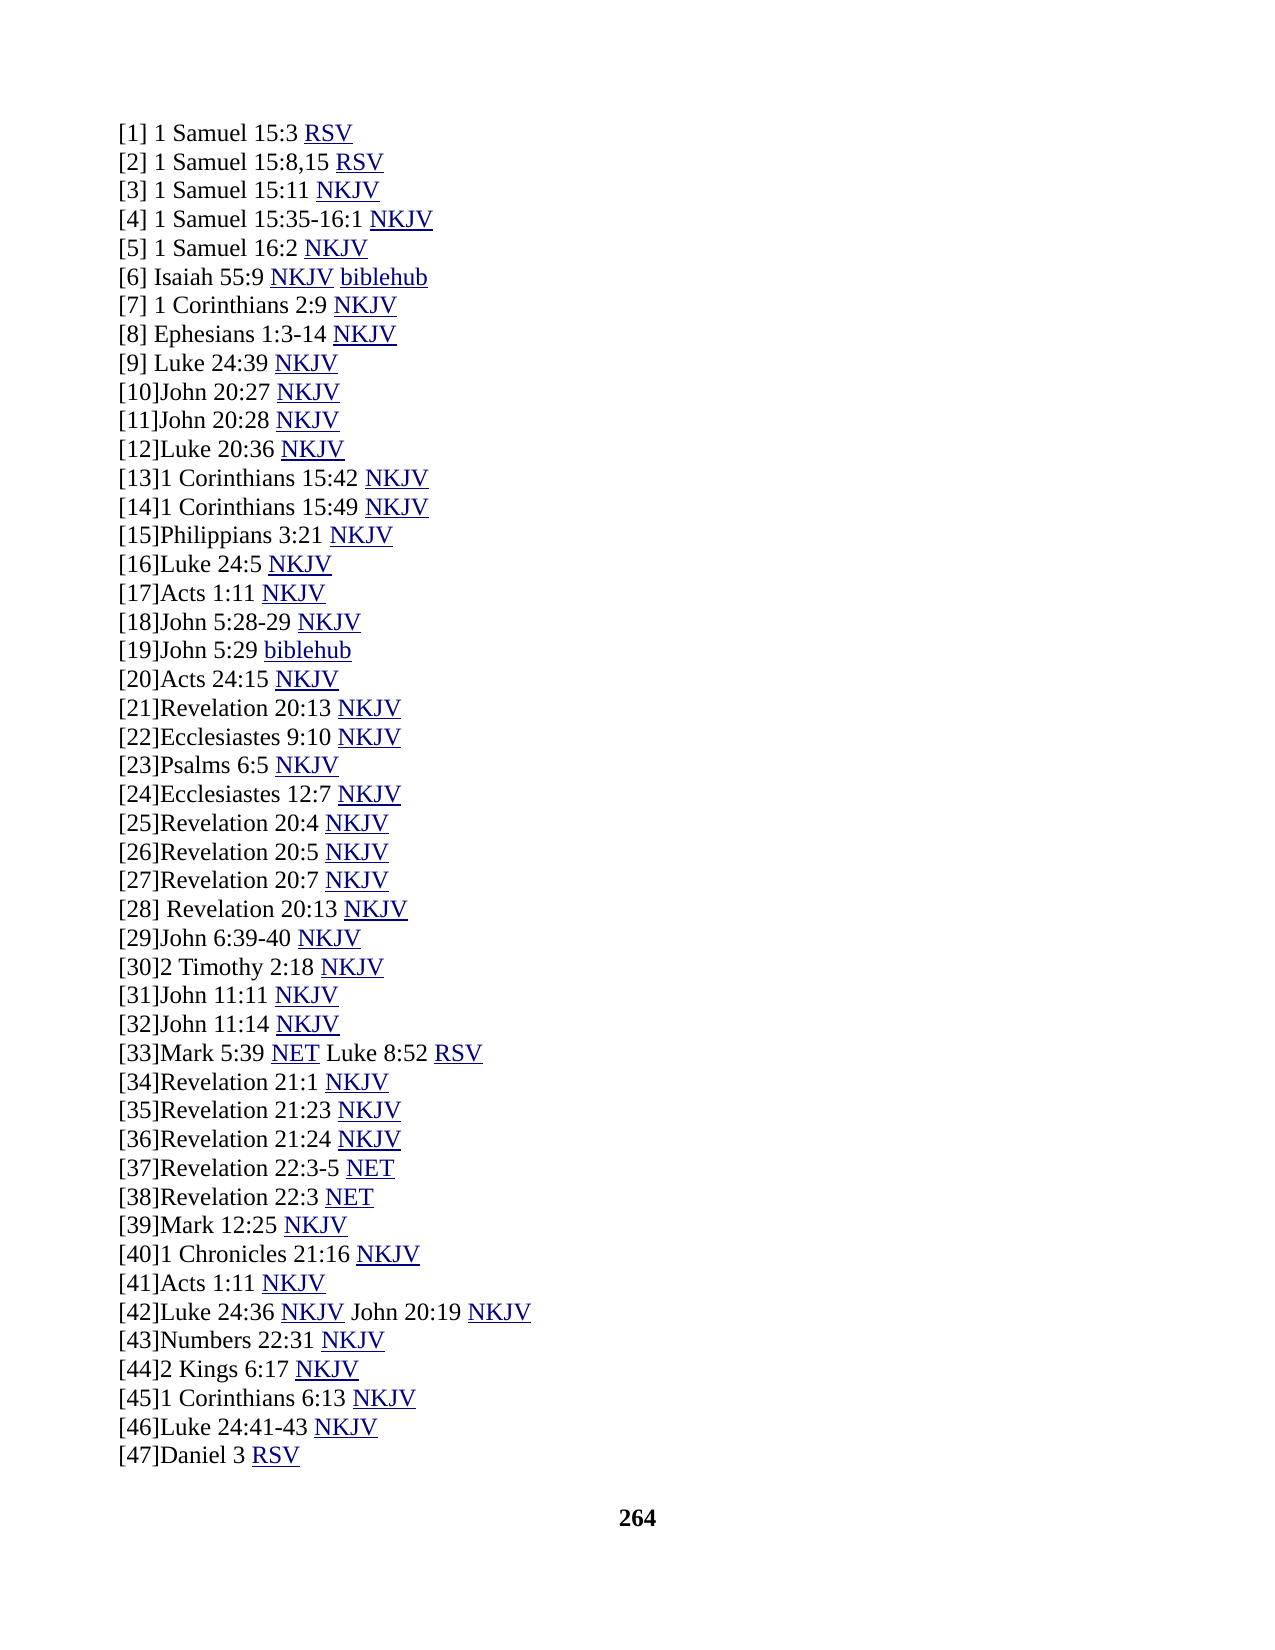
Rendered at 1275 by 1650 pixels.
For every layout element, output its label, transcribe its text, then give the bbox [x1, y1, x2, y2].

text John 20:28 NKJV [118, 406, 1157, 434]
text Revelation 20:4 NKJV [118, 808, 1157, 837]
text Revelation 20:7 NKJV [118, 866, 1157, 894]
text Revelation 20:5 NKJV [118, 837, 1157, 866]
text Numbers 22:31 NKJV [118, 1326, 1157, 1354]
text Psalms 6:5 NKJV [118, 751, 1157, 779]
text 1 Corinthians 15:49 NKJV [118, 492, 1157, 521]
text John 11:14 NKJV [118, 1009, 1157, 1038]
text Luke 20:36 NKJV [118, 434, 1157, 463]
text Mark 12:25 NKJV [118, 1211, 1157, 1239]
text 1 Samuel 15:11 NKJV [118, 176, 1157, 204]
text Ephesians 1:3-14 NKJV [118, 319, 1157, 348]
text Isaiah 55:9 NKJV biblehub [118, 262, 1157, 291]
text 2 Timothy 2:18 NKJV [118, 952, 1157, 981]
text Acts 24:15 NKJV [118, 664, 1157, 693]
text 1 Chronicles 21:16 NKJV [118, 1239, 1157, 1268]
text Ecclesiastes 9:10 NKJV [118, 722, 1157, 751]
text Acts 1:11 NKJV [118, 578, 1157, 607]
text Revelation 21:24 NKJV [118, 1124, 1157, 1153]
text Ecclesiastes 12:7 NKJV [118, 779, 1157, 808]
text 1 Samuel 15:8,15 RSV [118, 147, 1157, 176]
text 2 Kings 6:17 NKJV [118, 1354, 1157, 1383]
text Luke 24:41-43 NKJV [118, 1412, 1157, 1441]
text John 11:11 NKJV [118, 981, 1157, 1009]
text Luke 24:39 NKJV [118, 348, 1157, 377]
text Daniel 3 RSV [118, 1441, 1157, 1469]
text 1 Corinthians 2:9 NKJV [118, 291, 1157, 319]
text John 6:39-40 NKJV [118, 923, 1157, 952]
text Revelation 21:1 NKJV [118, 1067, 1157, 1096]
text Revelation 20:13 NKJV [118, 894, 1157, 923]
text 1 Corinthians 6:13 NKJV [118, 1383, 1157, 1412]
text Luke 24:5 NKJV [118, 549, 1157, 578]
text Acts 1:11 NKJV [118, 1268, 1157, 1297]
text 1 Corinthians 15:42 NKJV [118, 463, 1157, 492]
text Luke 24:36 NKJV John 20:19 NKJV [118, 1297, 1157, 1326]
text Philippians 3:21 NKJV [118, 521, 1157, 549]
text John 5:28-29 NKJV [118, 607, 1157, 636]
text Revelation 21:23 NKJV [118, 1096, 1157, 1124]
text 1 Samuel 16:2 NKJV [118, 233, 1157, 262]
text 1 Samuel 15:35-16:1 NKJV [118, 204, 1157, 233]
text Revelation 22:3-5 NET [118, 1153, 1157, 1182]
text John 20:27 NKJV [118, 377, 1157, 406]
text Revelation 20:13 NKJV [118, 693, 1157, 722]
text 1 Samuel 15:3 RSV [118, 118, 1157, 147]
text Revelation 22:3 NET [118, 1182, 1157, 1211]
text John 5:29 biblehub [118, 636, 1157, 664]
text Mark 5:39 NET Luke 8:52 RSV [118, 1038, 1157, 1067]
